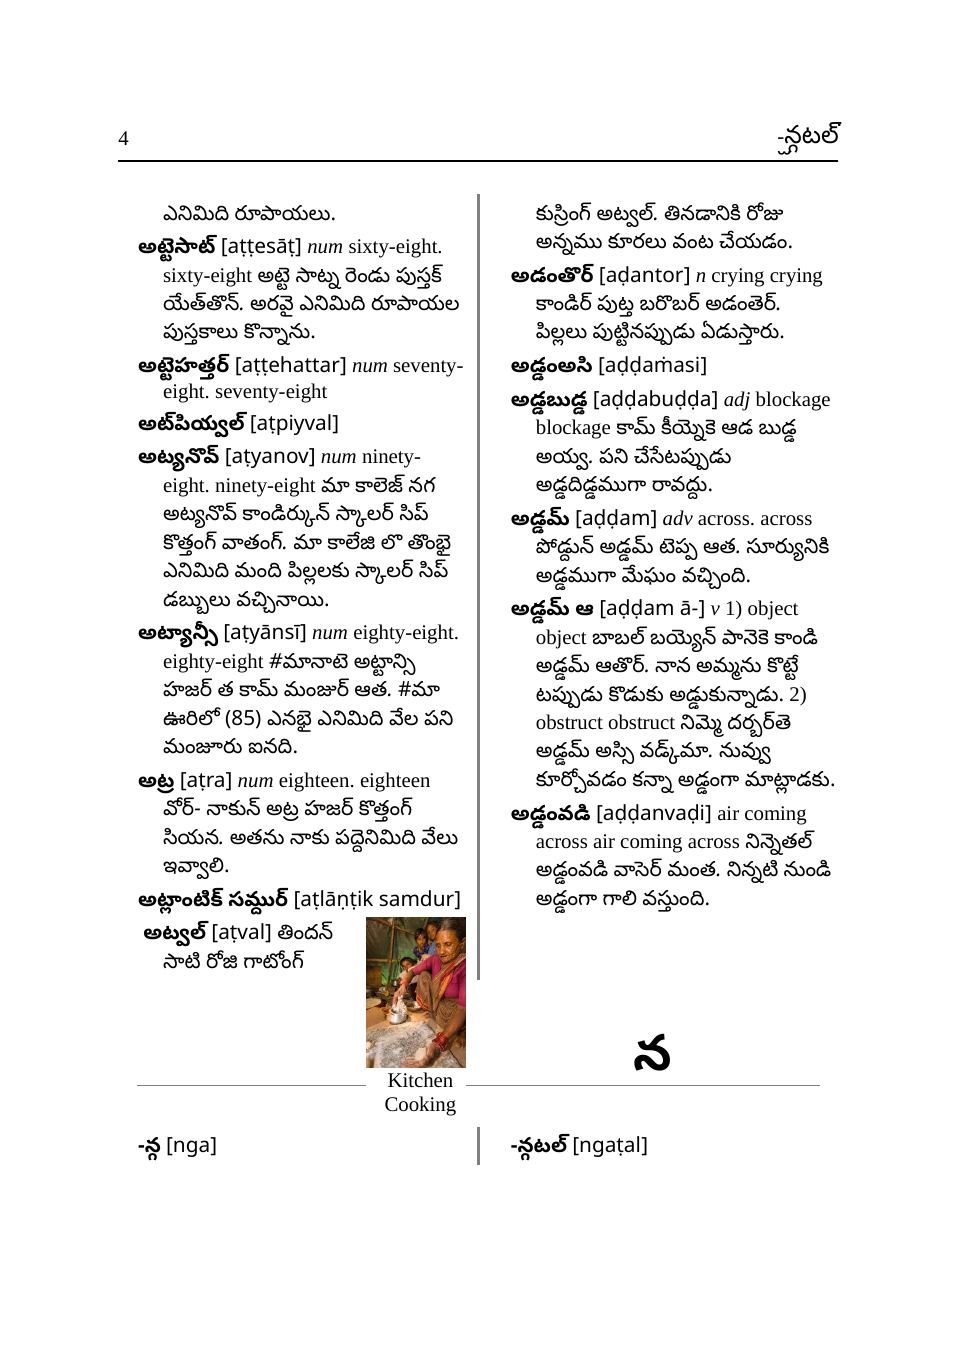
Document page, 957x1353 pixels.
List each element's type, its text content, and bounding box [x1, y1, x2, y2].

text అడ్డమ్ [aḍḍam] adv across. across పోడ్దున్ అడ్డమ్ టెప్ప ఆత. సూర్యునికి అడ్డముగా మేఘం వచ్చింది. [492, 500, 837, 590]
text Kitchen Cooking [375, 1068, 465, 1120]
text అట్లాంటిక్ సమ్దుర్ [aṭlāṇṭik samdur] [119, 881, 465, 914]
text కుస్రింగ్ అట్వల్. తినడానికి రోజు అన్నము కూరలు వంట చేయడం. [492, 196, 837, 257]
text అడ్డబుడ్డ [aḍḍabuḍḍa] adj blockage blockage కామ్ కీయ్నెకె ఆడ బుడ్డ అయ్వ. పని చేసేటప్పుడు అడ్డదిడ్డముగా రావద్దు. [492, 381, 837, 500]
text అడ్డమ్ ఆ [aḍḍam ā-] v 1) object object బాబల్ బయ్యెన్ పానెకె కాండి అడ్డమ్ ఆతొర్. నాన అమ్మను కొట్టే టప్పుడు కొడుకు అడ్డుకున్నాడు. 2) obstruct obstruct నిమ్మె దర్బర్‌తె అడ్డమ్ అస్సి వడ్క్‌మా. నువ్వు కూర్చోవడం కన్నా అడ్డంగా మాట్లాడకు. [492, 590, 837, 794]
text అట్యనొవ్ [aṭyanov] num ninety-eight. ninety-eight మా కాలెజ్ నగ అట్యనొవ్ కాండిర్కున్ స్కాలర్ సిప్ కొత్తంగ్ వాతంగ్. మా కాలేజి లొ తొంభై ఎనిమిది మంది పిల్లలకు స్కాలర్ సిప్ డబ్బులు వచ్చినాయి. [119, 438, 465, 614]
text అడ్డంవడి [aḍḍanvaḍi] air coming across air coming across నిన్నెతల్ అడ్డంవడి వాసెర్ మంత. నిన్నటి నుండి అడ్డంగా గాలి వస్తుంది. [492, 794, 837, 916]
text అడంతొర్ [aḍantor] n crying crying కాండిర్ పుట్త బరొబర్ అడంతెర్. పిల్లలు పుట్టినప్పుడు ఏడుస్తారు. [492, 257, 837, 347]
text అట్‌పియ్వల్ [aṭpiyval] [119, 405, 465, 438]
text అడ్డంఅసి [aḍḍaṁasi] [492, 347, 837, 381]
text అట్ర [aṭra] num eighteen. eighteen వోర్- నాకున్ అట్ర హజర్ కొత్తంగ్ సియన. అతను నాకు పద్దెనిమిది వేలు ఇవ్వాలి. [119, 762, 465, 881]
text అట్యాన్సీ [aṭyānsī] num eighty-eight. eighty-eight #మానాటె అట్టాన్సి హజర్ త కామ్ మంజుర్ ఆత. #మా ఊరిలో (85) ఎనభై ఎనిమిది వేల పని మంజూరు ఐనది. [119, 614, 465, 762]
text -న్గ [nga] [119, 1128, 465, 1163]
text న [466, 1017, 820, 1085]
text ఎనిమిది రూపాయలు. [119, 196, 465, 228]
text [137, 1017, 366, 1085]
text అట్టెహత్తర్ [aṭṭehattar] num seventy-eight. seventy-eight [119, 347, 465, 405]
text -న్గటల్ [ngaṭal] [492, 1128, 837, 1163]
picture [366, 917, 466, 1068]
text అట్వల్ [aṭval] తిందన్ సాటి రోజి గాటోంగ్ [119, 914, 465, 978]
text అట్టెసాట్ [aṭṭesāṭ] num sixty-eight. sixty-eight అట్టె సాట్న రెండు పుస్తక్ యేత్‌తొన్. అరవై ఎనిమిది రూపాయల పుస్తకాలు కొన్నాను. [119, 228, 465, 347]
